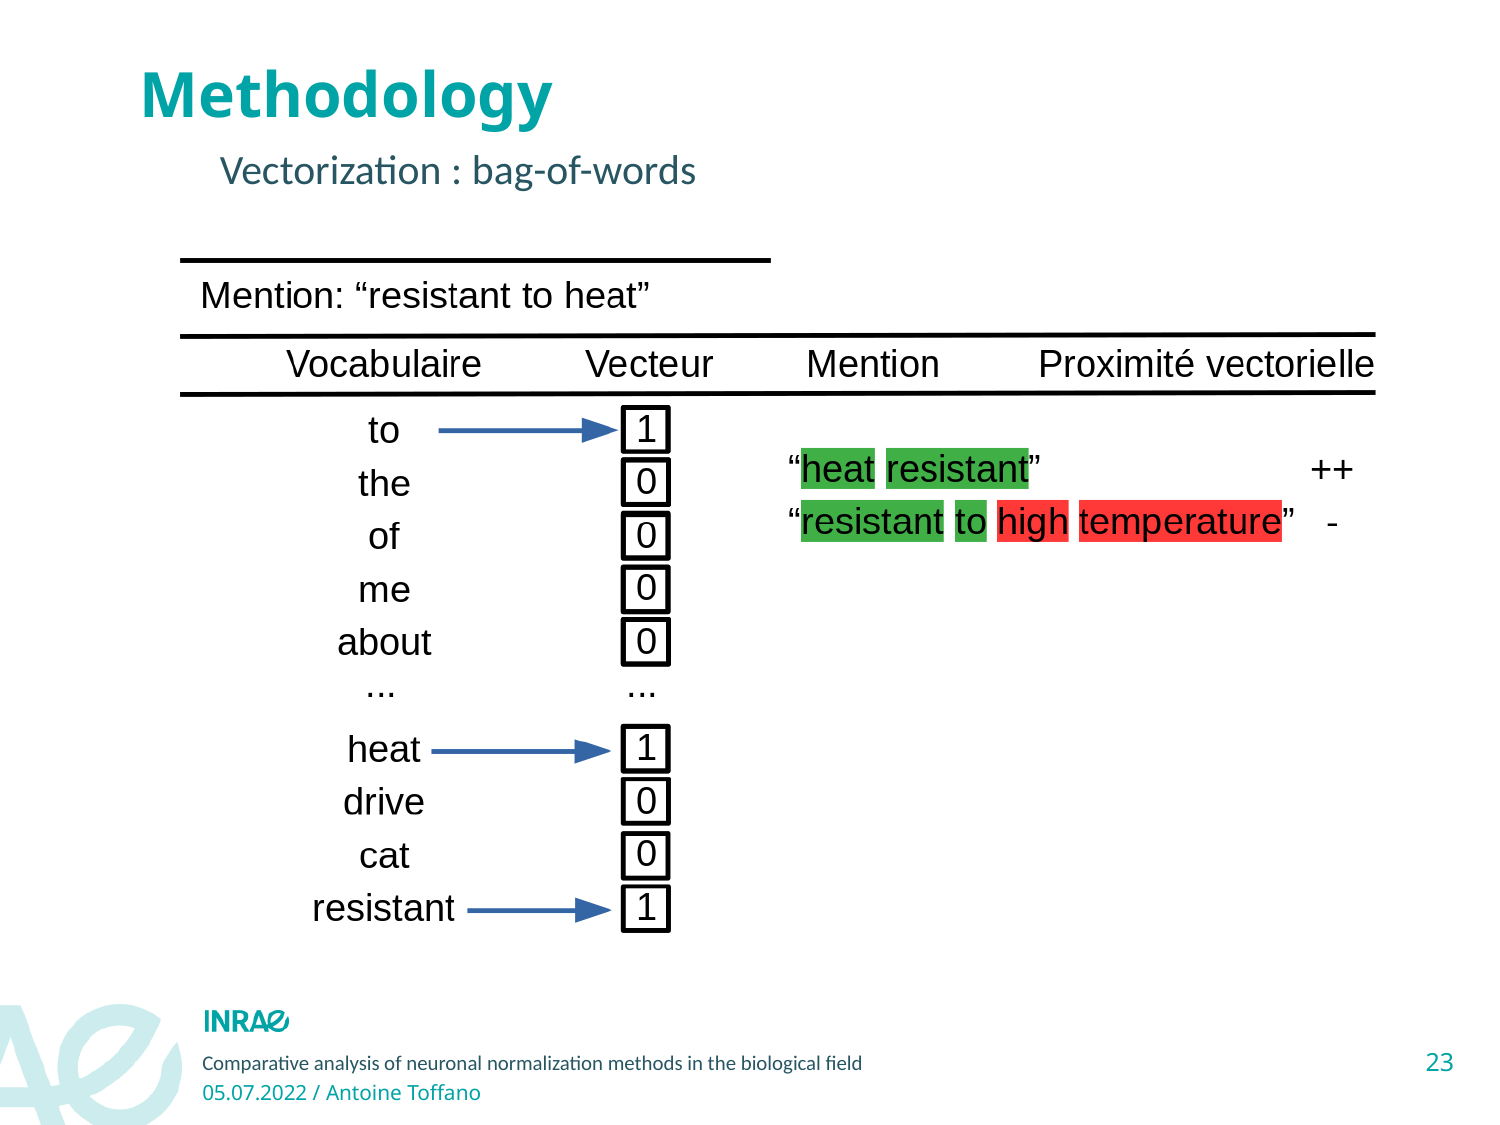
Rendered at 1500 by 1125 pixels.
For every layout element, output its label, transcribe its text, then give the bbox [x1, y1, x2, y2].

picture [135, 232, 1401, 961]
text_box Methodology [139, 24, 1396, 170]
picture [0, 996, 328, 1125]
text_box Vectorization : bag-of-words [205, 140, 1396, 232]
